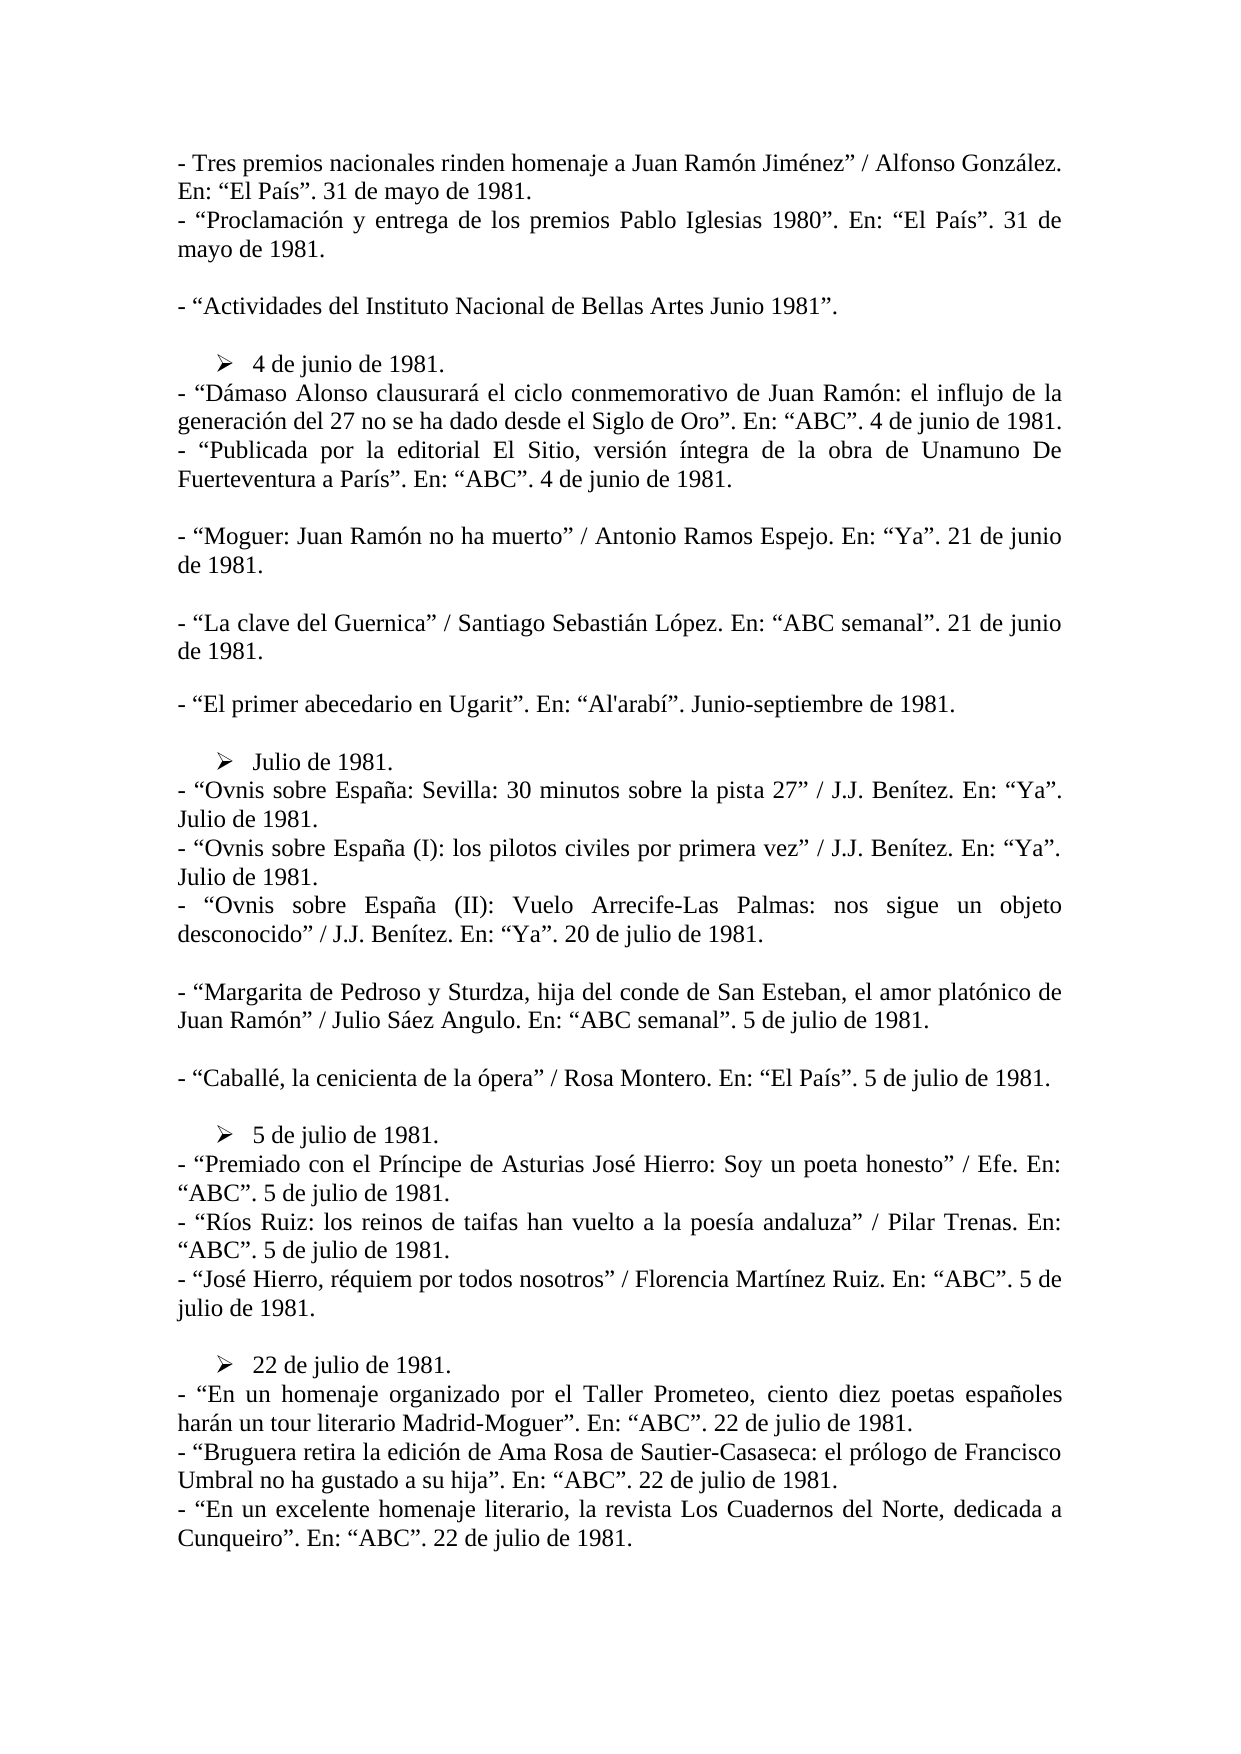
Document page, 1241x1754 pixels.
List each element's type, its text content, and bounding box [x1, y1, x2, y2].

text - “En un homenaje organizado por el Taller Prometeo, ciento diez poetas españoles harán un tour literario Madrid-Moguer”. En: “ABC”. 22 de julio de 1981. [177, 1379, 1063, 1437]
list Julio de 1981. [215, 747, 1063, 775]
text - “Dámaso Alonso clausurará el ciclo conmemorativo de Juan Ramón: el influjo de la generación del 27 no se ha dado desde el Siglo de Oro”. En: “ABC”. 4 de junio de 1981. [177, 378, 1063, 435]
text - “En un excelente homenaje literario, la revista Los Cuadernos del Norte, dedicada a Cunqueiro”. En: “ABC”. 22 de julio de 1981. [177, 1494, 1063, 1552]
text - “Moguer: Juan Ramón no ha muerto” / Antonio Ramos Espejo. En: “Ya”. 21 de junio de 1981. [177, 521, 1063, 579]
text - “Proclamación y entrega de los premios Pablo Iglesias 1980”. En: “El País”. 31 de mayo de 1981. [177, 205, 1063, 263]
text - “Ovnis sobre España (I): los pilotos civiles por primera vez” / J.J. Benítez. En: “Ya”. Julio de 1981. [177, 833, 1063, 890]
text - “José Hierro, réquiem por todos nosotros” / Florencia Martínez Ruiz. En: “ABC”. 5 de julio de 1981. [177, 1264, 1063, 1322]
text - “Caballé, la cenicienta de la ópera” / Rosa Montero. En: “El País”. 5 de julio de 1981. [177, 1063, 1063, 1092]
text - “Ríos Ruiz: los reinos de taifas han vuelto a la poesía andaluza” / Pilar Trenas. En: “ABC”. 5 de julio de 1981. [177, 1207, 1063, 1264]
text - “Margarita de Pedroso y Sturdza, hija del conde de San Esteban, el amor platónico de Juan Ramón” / Julio Sáez Angulo. En: “ABC semanal”. 5 de julio de 1981. [177, 977, 1063, 1034]
text - “El primer abecedario en Ugarit”. En: “Al'arabí”. Junio-septiembre de 1981. [177, 689, 1063, 718]
text - “Actividades del Instituto Nacional de Bellas Artes Junio 1981”. [177, 291, 1063, 320]
text - “Bruguera retira la edición de Ama Rosa de Sautier-Casaseca: el prólogo de Francisco Umbral no ha gustado a su hija”. En: “ABC”. 22 de julio de 1981. [177, 1437, 1063, 1494]
text - Tres premios nacionales rinden homenaje a Juan Ramón Jiménez” / Alfonso González. En: “El País”. 31 de mayo de 1981. [177, 148, 1063, 205]
text - “Ovnis sobre España (II): Vuelo Arrecife-Las Palmas: nos sigue un objeto desconocido” / J.J. Benítez. En: “Ya”. 20 de julio de 1981. [177, 890, 1063, 948]
text - “Publicada por la editorial El Sitio, versión íntegra de la obra de Unamuno De Fuerteventura a París”. En: “ABC”. 4 de junio de 1981. [177, 435, 1063, 493]
list 22 de julio de 1981. [215, 1350, 1063, 1379]
text - “Premiado con el Príncipe de Asturias José Hierro: Soy un poeta honesto” / Efe. En: “ABC”. 5 de julio de 1981. [177, 1149, 1063, 1207]
text - “Ovnis sobre España: Sevilla: 30 minutos sobre la pista 27” / J.J. Benítez. En: “Ya”. Julio de 1981. [177, 775, 1063, 833]
list 4 de junio de 1981. [215, 349, 1063, 378]
list 5 de julio de 1981. [215, 1120, 1063, 1149]
text - “La clave del Guernica” / Santiago Sebastián López. En: “ABC semanal”. 21 de junio de 1981. [177, 608, 1063, 665]
